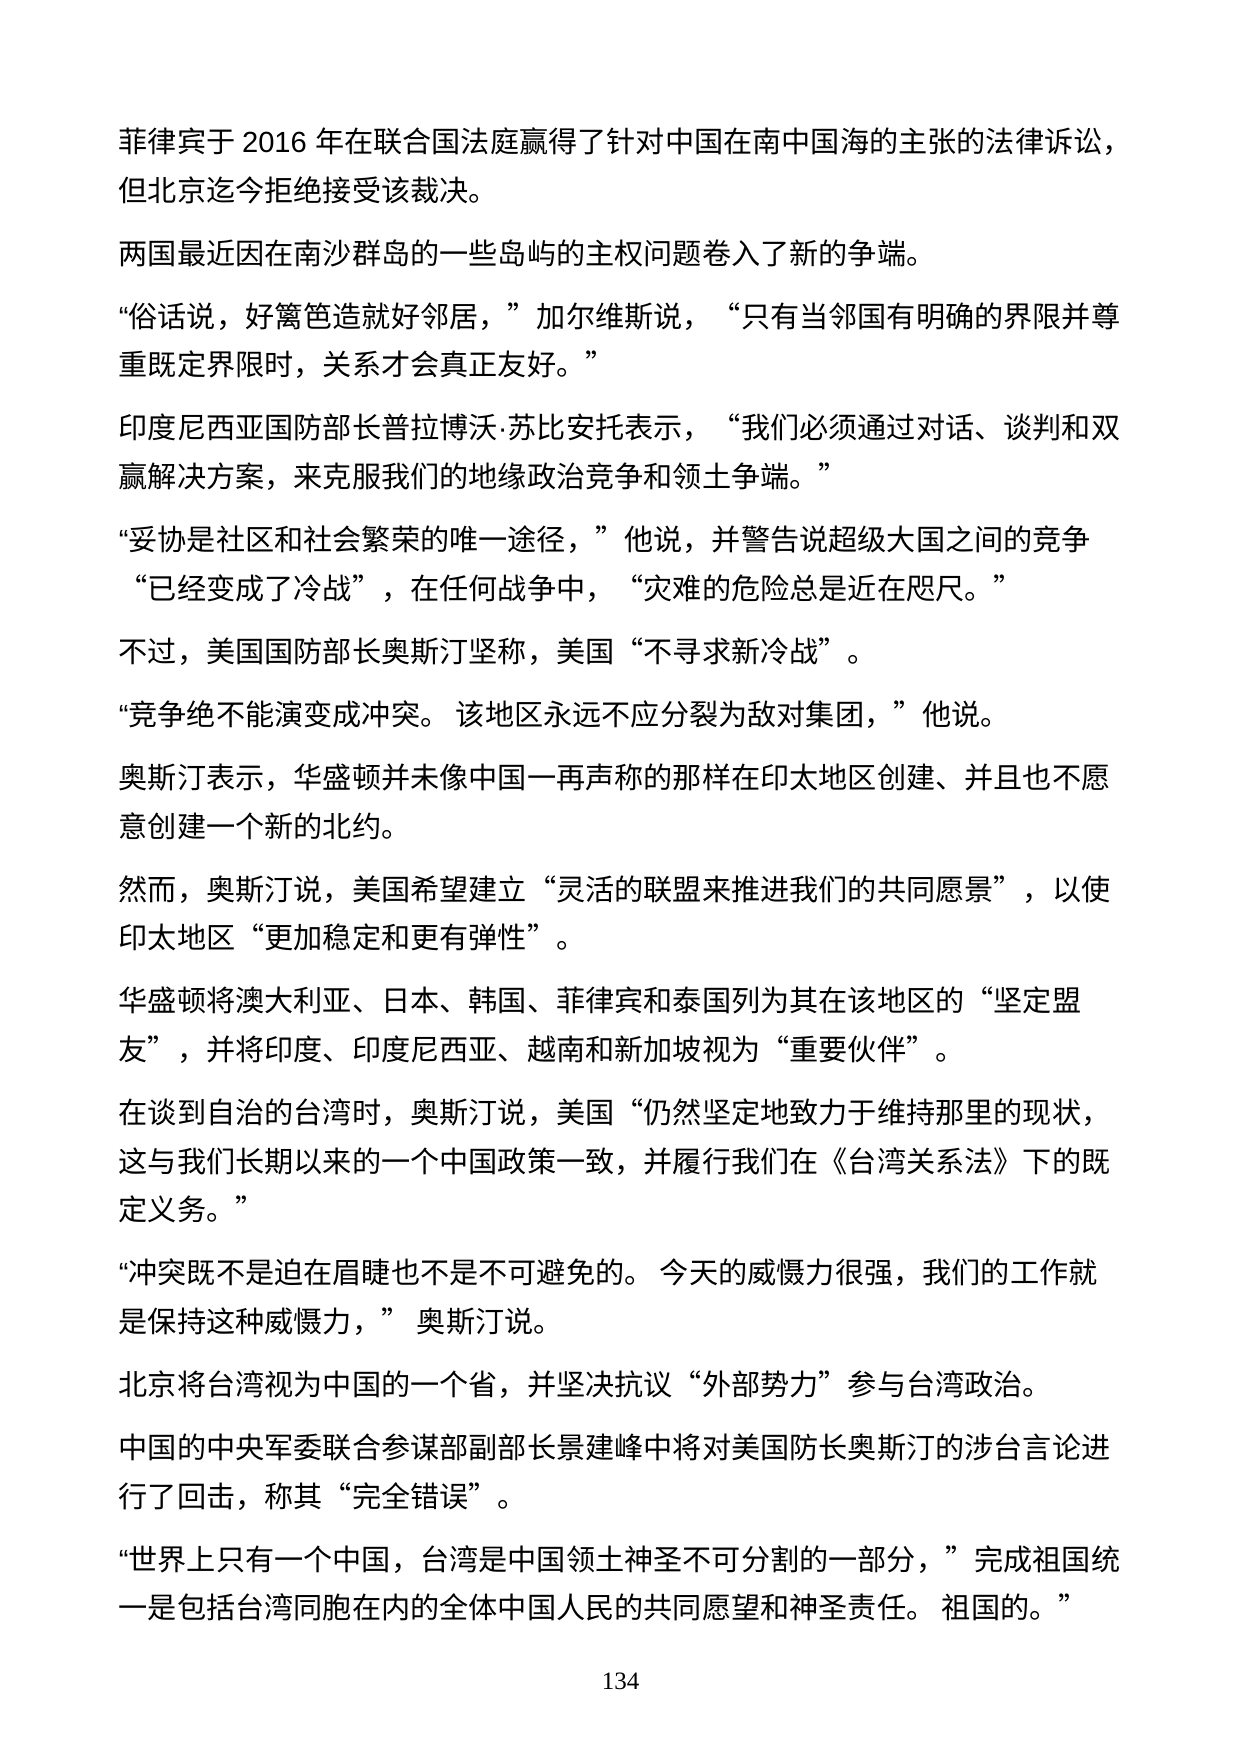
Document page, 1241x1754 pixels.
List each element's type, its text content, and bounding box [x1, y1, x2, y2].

text 印度尼西亚国防部长普拉博沃·苏比安托表示，“我们必须通过对话、谈判和双赢解决方案，来克服我们的地缘政治竞争和领土争端。” [118, 405, 1122, 496]
text 菲律宾于 2016 年在联合国法庭赢得了针对中国在南中国海的主张的法律诉讼，但北京迄今拒绝接受该裁决。 [118, 118, 1122, 209]
text “俗话说，好篱笆造就好邻居，”加尔维斯说，“只有当邻国有明确的界限并尊重既定界限时，关系才会真正友好。” [118, 293, 1122, 384]
text 奥斯汀表示，华盛顿并未像中国一再声称的那样在印太地区创建、并且也不愿意创建一个新的北约。 [118, 754, 1122, 845]
text “冲突既不是迫在眉睫也不是不可避免的。 今天的威慑力很强，我们的工作就是保持这种威慑力，” 奥斯汀说。 [118, 1250, 1122, 1341]
text “竞争绝不能演变成冲突。 该地区永远不应分裂为敌对集团，”他说。 [118, 691, 1122, 734]
text “世界上只有一个中国，台湾是中国领土神圣不可分割的一部分，”完成祖国统一是包括台湾同胞在内的全体中国人民的共同愿望和神圣责任。 祖国的。” [118, 1536, 1122, 1627]
text 在谈到自治的台湾时，奥斯汀说，美国“仍然坚定地致力于维持那里的现状，这与我们长期以来的一个中国政策一致，并履行我们在《台湾关系法》下的既定义务。” [118, 1089, 1122, 1229]
text 不过，美国国防部长奥斯汀坚称，美国“不寻求新冷战”。 [118, 628, 1122, 671]
text 中国的中央军委联合参谋部副部长景建峰中将对美国防长奥斯汀的涉台言论进行了回击，称其“完全错误”。 [118, 1424, 1122, 1515]
text 华盛顿将澳大利亚、日本、韩国、菲律宾和泰国列为其在该地区的“坚定盟友”，并将印度、印度尼西亚、越南和新加坡视为“重要伙伴”。 [118, 978, 1122, 1069]
text “妥协是社区和社会繁荣的唯一途径，”他说，并警告说超级大国之间的竞争“已经变成了冷战”，在任何战争中，“灾难的危险总是近在咫尺。” [118, 517, 1122, 607]
text 两国最近因在南沙群岛的一些岛屿的主权问题卷入了新的争端。 [118, 230, 1122, 272]
text 然而，奥斯汀说，美国希望建立“灵活的联盟来推进我们的共同愿景”，以使印太地区“更加稳定和更有弹性”。 [118, 866, 1122, 957]
text 北京将台湾视为中国的一个省，并坚决抗议“外部势力”参与台湾政治。 [118, 1361, 1122, 1404]
